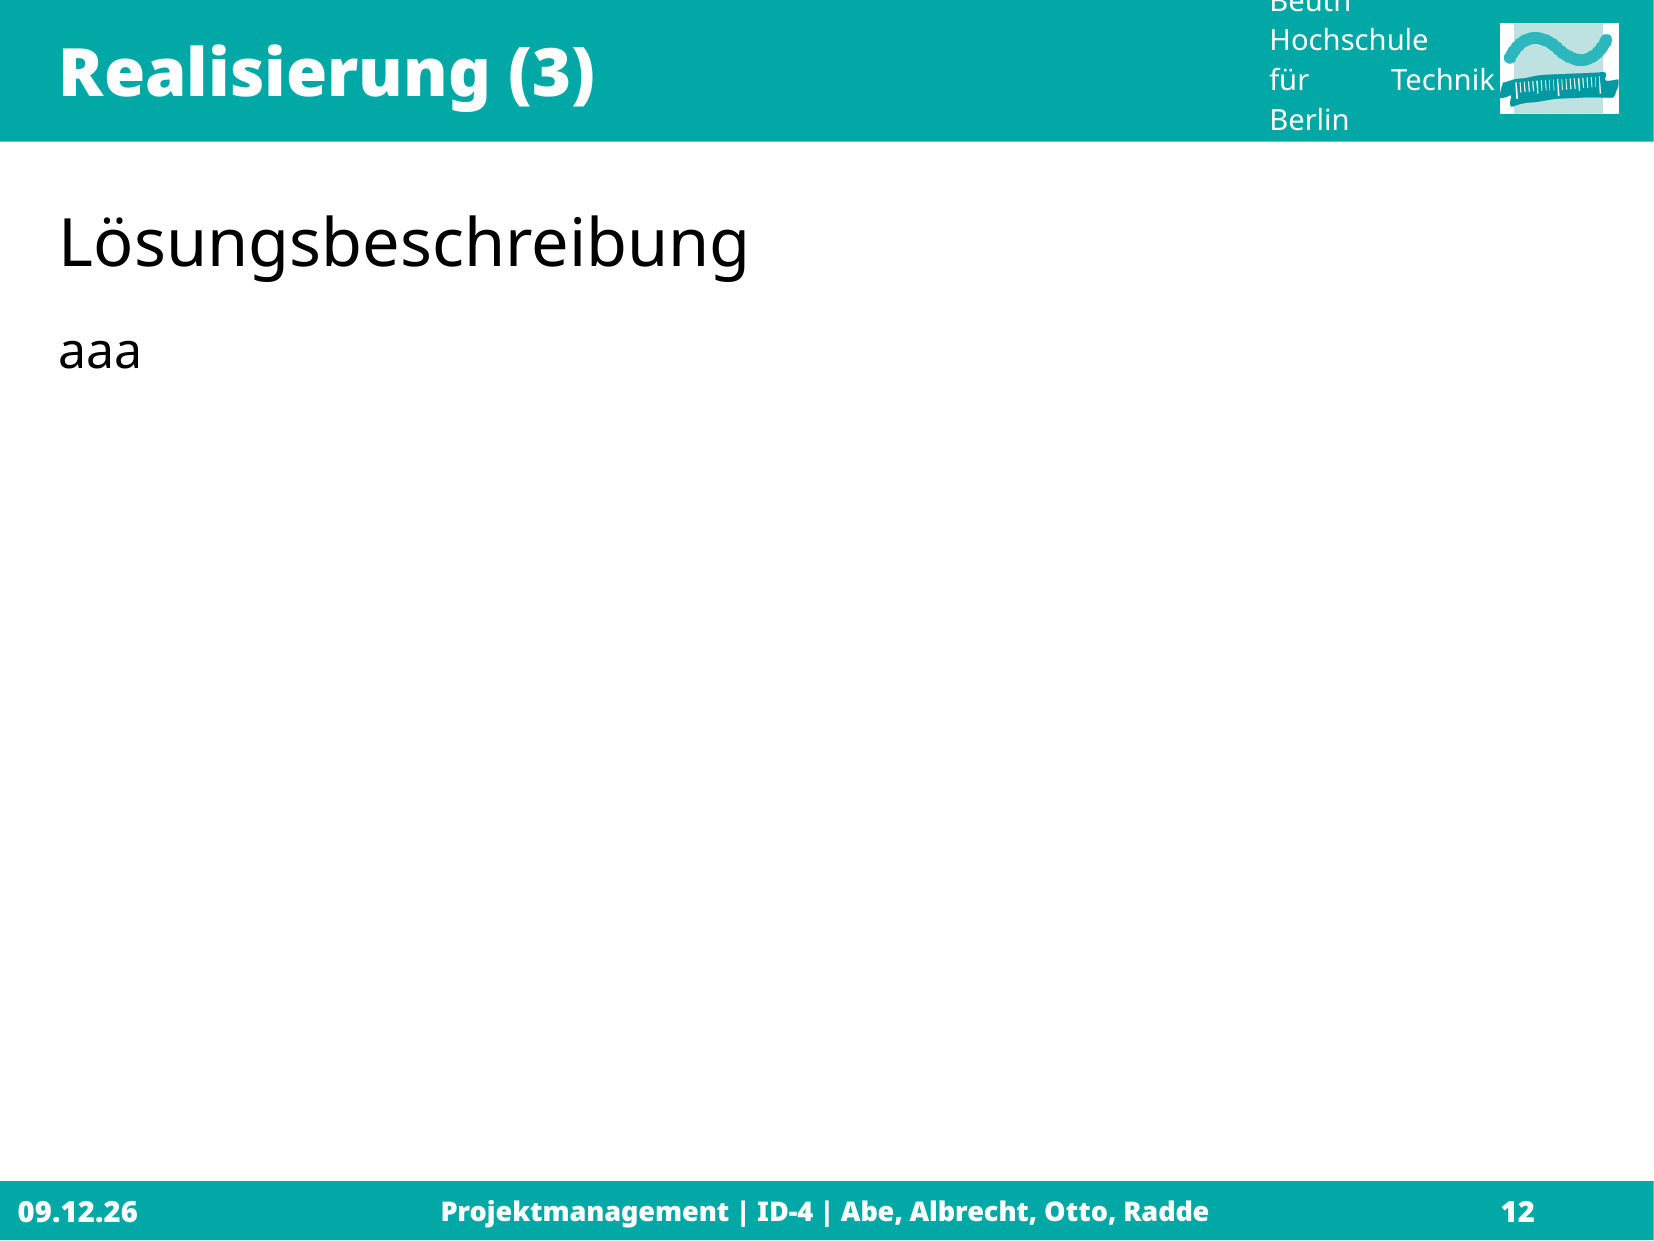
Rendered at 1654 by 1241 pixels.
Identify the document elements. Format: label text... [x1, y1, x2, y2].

list Lösungsbeschreibung aaa [59, 195, 1595, 1126]
picture [1500, 23, 1619, 114]
title Realisierung (3) [59, 17, 1241, 125]
